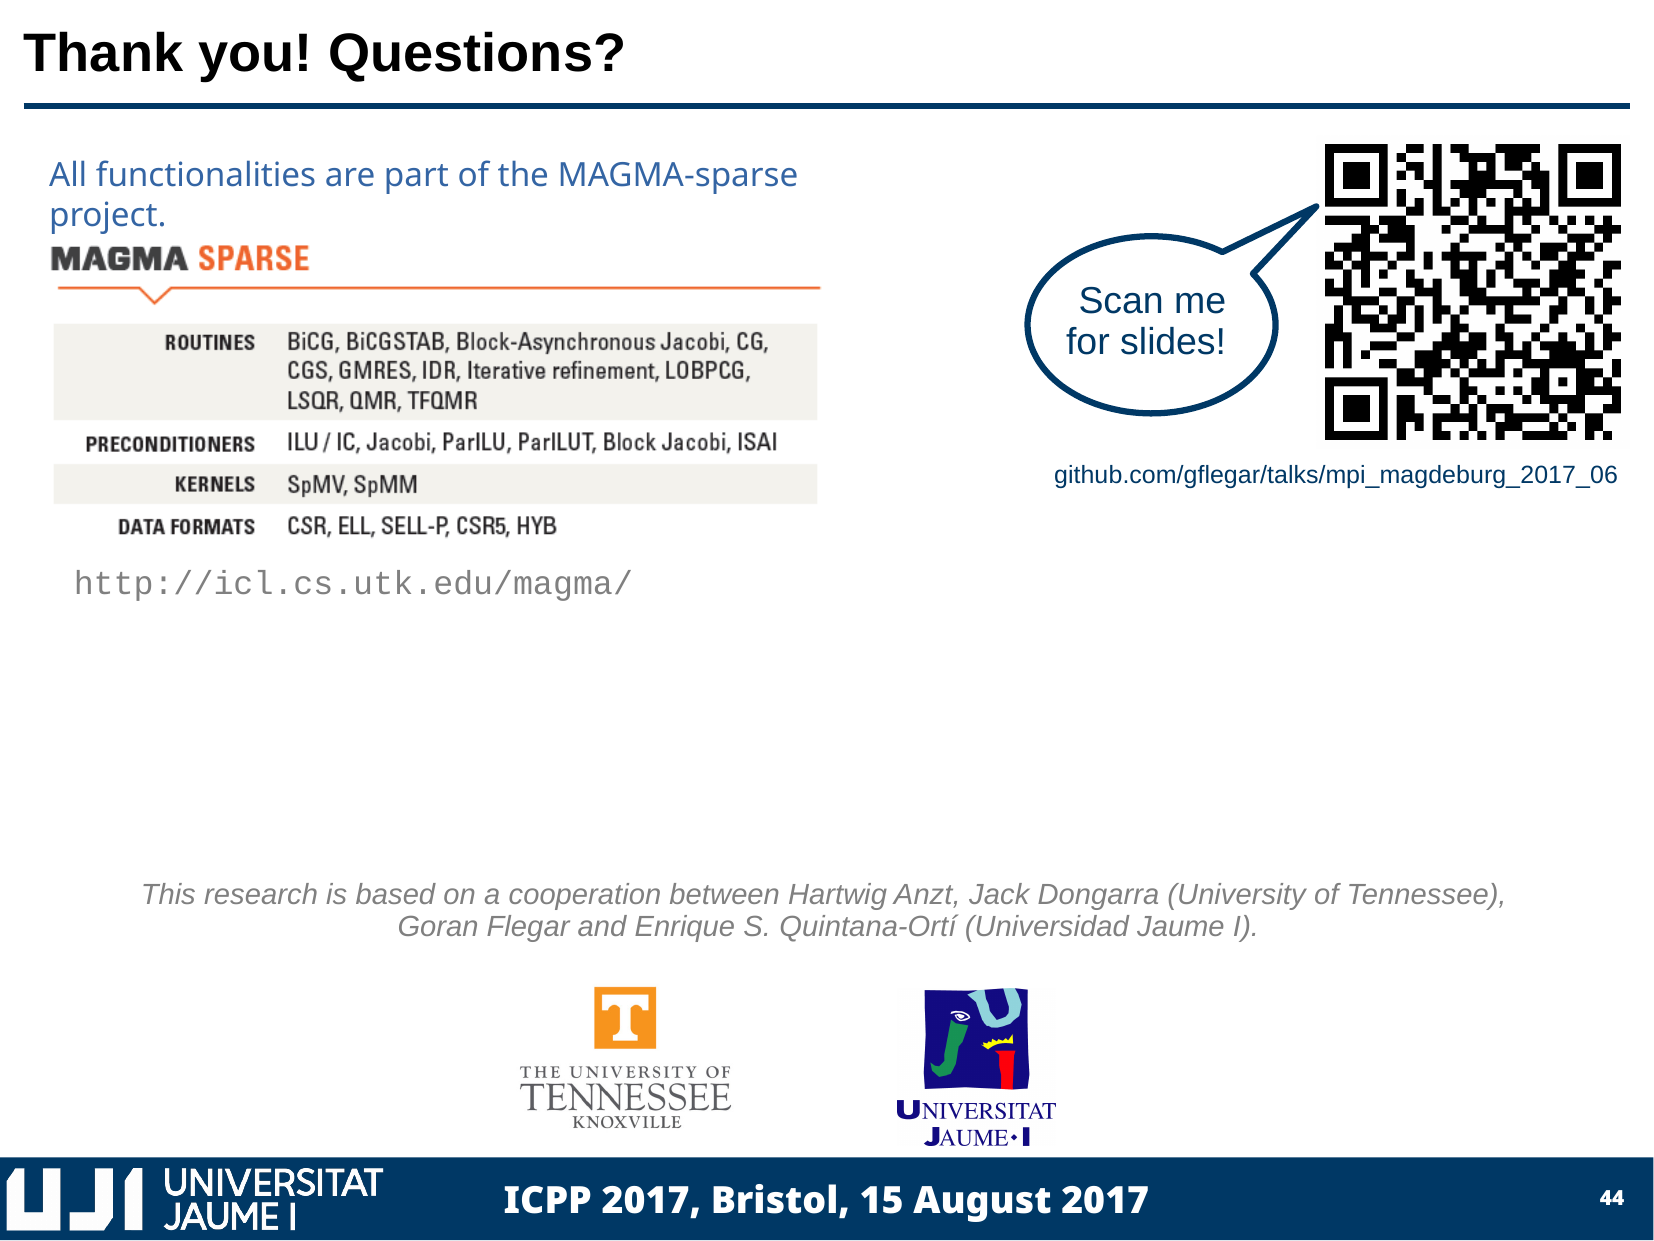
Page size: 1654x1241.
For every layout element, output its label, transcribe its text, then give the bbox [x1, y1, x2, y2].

picture [0, 1158, 390, 1241]
picture [897, 988, 1056, 1146]
text_box http://icl.cs.utk.edu/magma/ [59, 554, 649, 610]
text_box github.com/gflegar/talks/mpi_magdeburg_2017_06 [1039, 453, 1635, 497]
text_box This research is based on a cooperation between Hartwig Anzt, Jack Dongarra (University of Tennessee), Goran Flegar and Enrique S. Quintana-Ortí (Universidad Jaume I). [125, 870, 1533, 950]
picture [458, 968, 792, 1156]
text_box Scan me for slides! [1051, 271, 1252, 370]
text_box All functionalities are part of the MAGMA-sparse project. [34, 145, 910, 241]
picture [1316, 135, 1630, 449]
title Thank you! Questions? [23, 0, 1630, 107]
picture [43, 241, 827, 555]
